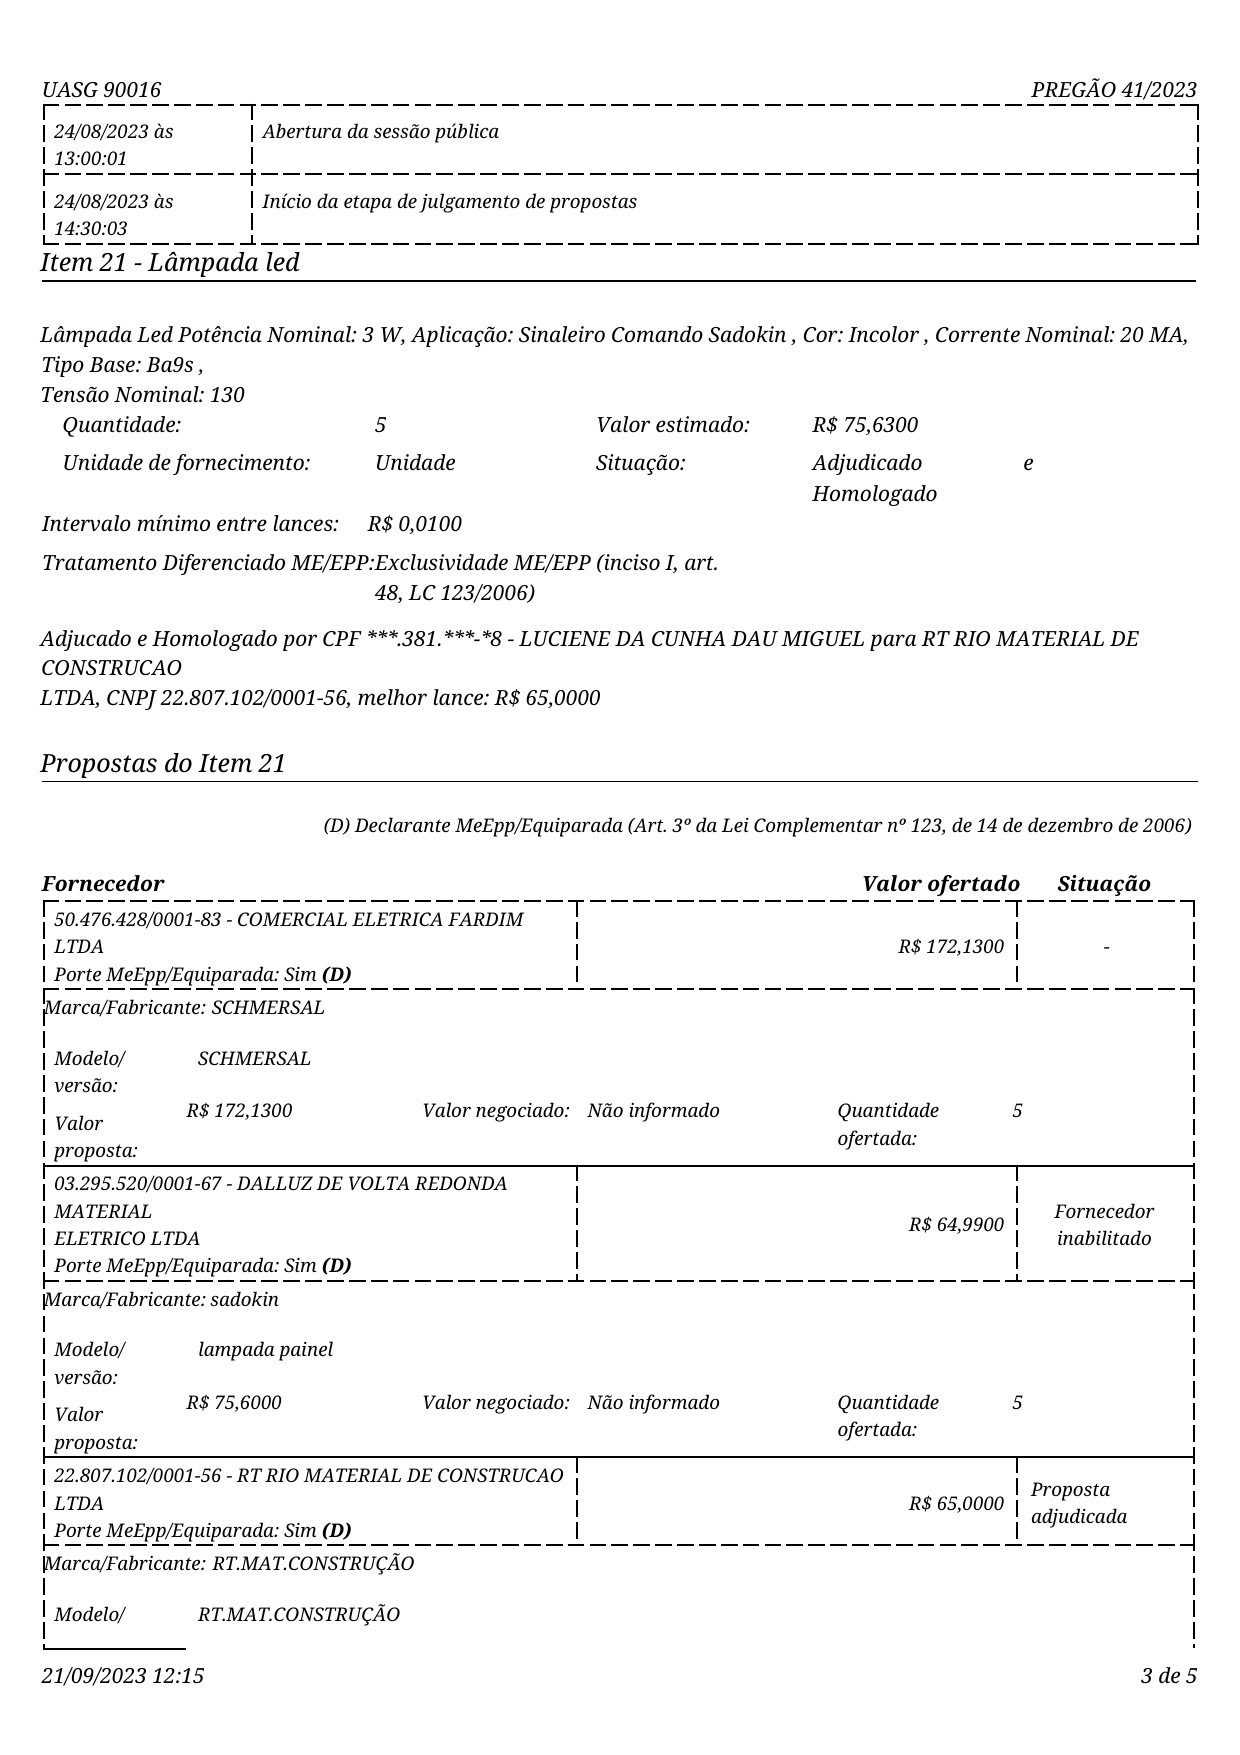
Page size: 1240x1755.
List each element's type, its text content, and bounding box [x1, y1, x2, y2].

text Lâmpada Led Potência Nominal: 3 W, Aplicação: Sinaleiro Comando Sadokin , Cor: Incolor , Corrente Nominal: 20 MA, Tipo Base: Ba9s , [40, 320, 1200, 378]
table_cell Fornecedor inabilitado [1017, 1167, 1194, 1280]
table_cell R$ 75,6000 Valor negociado: [186, 1383, 577, 1456]
table_cell Quantidade ofertada: [838, 1091, 1002, 1164]
table_cell 5 [1002, 1383, 1194, 1456]
table_header Quantidade: Unidade de fornecimento: [63, 410, 375, 509]
text LTDA, CNPJ 22.807.102/0001-56, melhor lance: R$ 65,0000 [40, 683, 1200, 712]
table_cell Quantidade ofertada: [838, 1383, 1002, 1456]
table_cell Modelo/versão: Valor proposta: [44, 1041, 186, 1164]
text Item 21 - Lâmpada led [40, 245, 1200, 279]
table_cell [577, 1333, 837, 1383]
text Tratamento Diferenciado ME/EPP: Exclusividade ME/EPP (inciso I, art. [42, 548, 1200, 577]
table_cell [577, 1041, 837, 1091]
table_cell RT.MAT.CONSTRUÇÃO [186, 1597, 577, 1648]
text Intervalo mínimo entre lances: R$ 0,0100 [42, 509, 1200, 537]
table_cell [838, 1544, 1194, 1597]
text Adjucado e Homologado por CPF ***.381.***-*8 - LUCIENE DA CUNHA DAU MIGUEL para RT RIO MATERIAL DE CONSTRUCAO [40, 624, 1200, 682]
table_cell lampada painel [186, 1333, 577, 1383]
table_cell Modelo/versão: Valor proposta: [44, 1333, 186, 1456]
table_cell [577, 1280, 837, 1333]
text Fornecedor Valor ofertado Situação [42, 869, 1200, 898]
table_cell [577, 1167, 837, 1280]
table_cell [577, 988, 837, 1041]
table_cell Marca/Fabricante: SCHMERSAL [44, 988, 577, 1041]
table_header - [1017, 900, 1194, 988]
table_cell Modelo/ [44, 1597, 186, 1648]
table_cell [838, 1597, 1194, 1648]
table_cell Não informado [577, 1091, 837, 1164]
table_cell [577, 1597, 837, 1648]
table_cell [838, 1280, 1194, 1333]
table_cell Proposta adjudicada [1017, 1458, 1194, 1544]
table_header 50.476.428/0001-83 - COMERCIAL ELETRICA FARDIM LTDA Porte MeEpp/Equiparada: Sim (D) [44, 900, 577, 988]
table_cell 5 [1002, 1091, 1194, 1164]
table_cell SCHMERSAL [186, 1041, 577, 1091]
text Tensão Nominal: 130 [40, 380, 1200, 408]
table_cell [838, 1041, 1194, 1091]
table_cell Marca/Fabricante: sadokin [44, 1280, 577, 1333]
table_cell 03.295.520/0001-67 - DALLUZ DE VOLTA REDONDA MATERIAL ELETRICO LTDA Porte MeEpp/Equiparada: Sim (D) [44, 1167, 577, 1280]
table_header [577, 900, 837, 988]
table_cell [577, 1458, 837, 1544]
table_cell 22.807.102/0001-56 - RT RIO MATERIAL DE CONSTRUCAO LTDA Porte MeEpp/Equiparada: Sim (D) [44, 1458, 577, 1544]
table_cell [838, 1333, 1194, 1383]
table_cell Início da etapa de julgamento de propostas [252, 173, 1198, 243]
table_header 24/08/2023 às 13:00:01 [44, 104, 252, 173]
table_header Valor estimado: Situação: [596, 410, 812, 509]
table_header R$ 75,6300 Adjudicado e Homologado [813, 410, 1036, 509]
text 48, LC 123/2006) [375, 578, 1200, 607]
table_cell R$ 65,0000 [838, 1458, 1017, 1544]
table_cell Marca/Fabricante: RT.MAT.CONSTRUÇÃO [44, 1544, 577, 1597]
table_cell R$ 172,1300 Valor negociado: [186, 1091, 577, 1164]
table_header Abertura da sessão pública [252, 104, 1198, 173]
text (D) Declarante MeEpp/Equiparada (Art. 3º da Lei Complementar nº 123, de 14 de dezembro de 2006) [42, 812, 1194, 838]
table_cell [838, 988, 1194, 1041]
table_cell Não informado [577, 1383, 837, 1456]
text Propostas do Item 21 [40, 745, 1200, 779]
table_header 5 Unidade [375, 410, 596, 509]
table_header R$ 172,1300 [838, 900, 1017, 988]
table_cell 24/08/2023 às 14:30:03 [44, 173, 252, 243]
table_cell [577, 1544, 837, 1597]
table_cell R$ 64,9900 [838, 1167, 1017, 1280]
